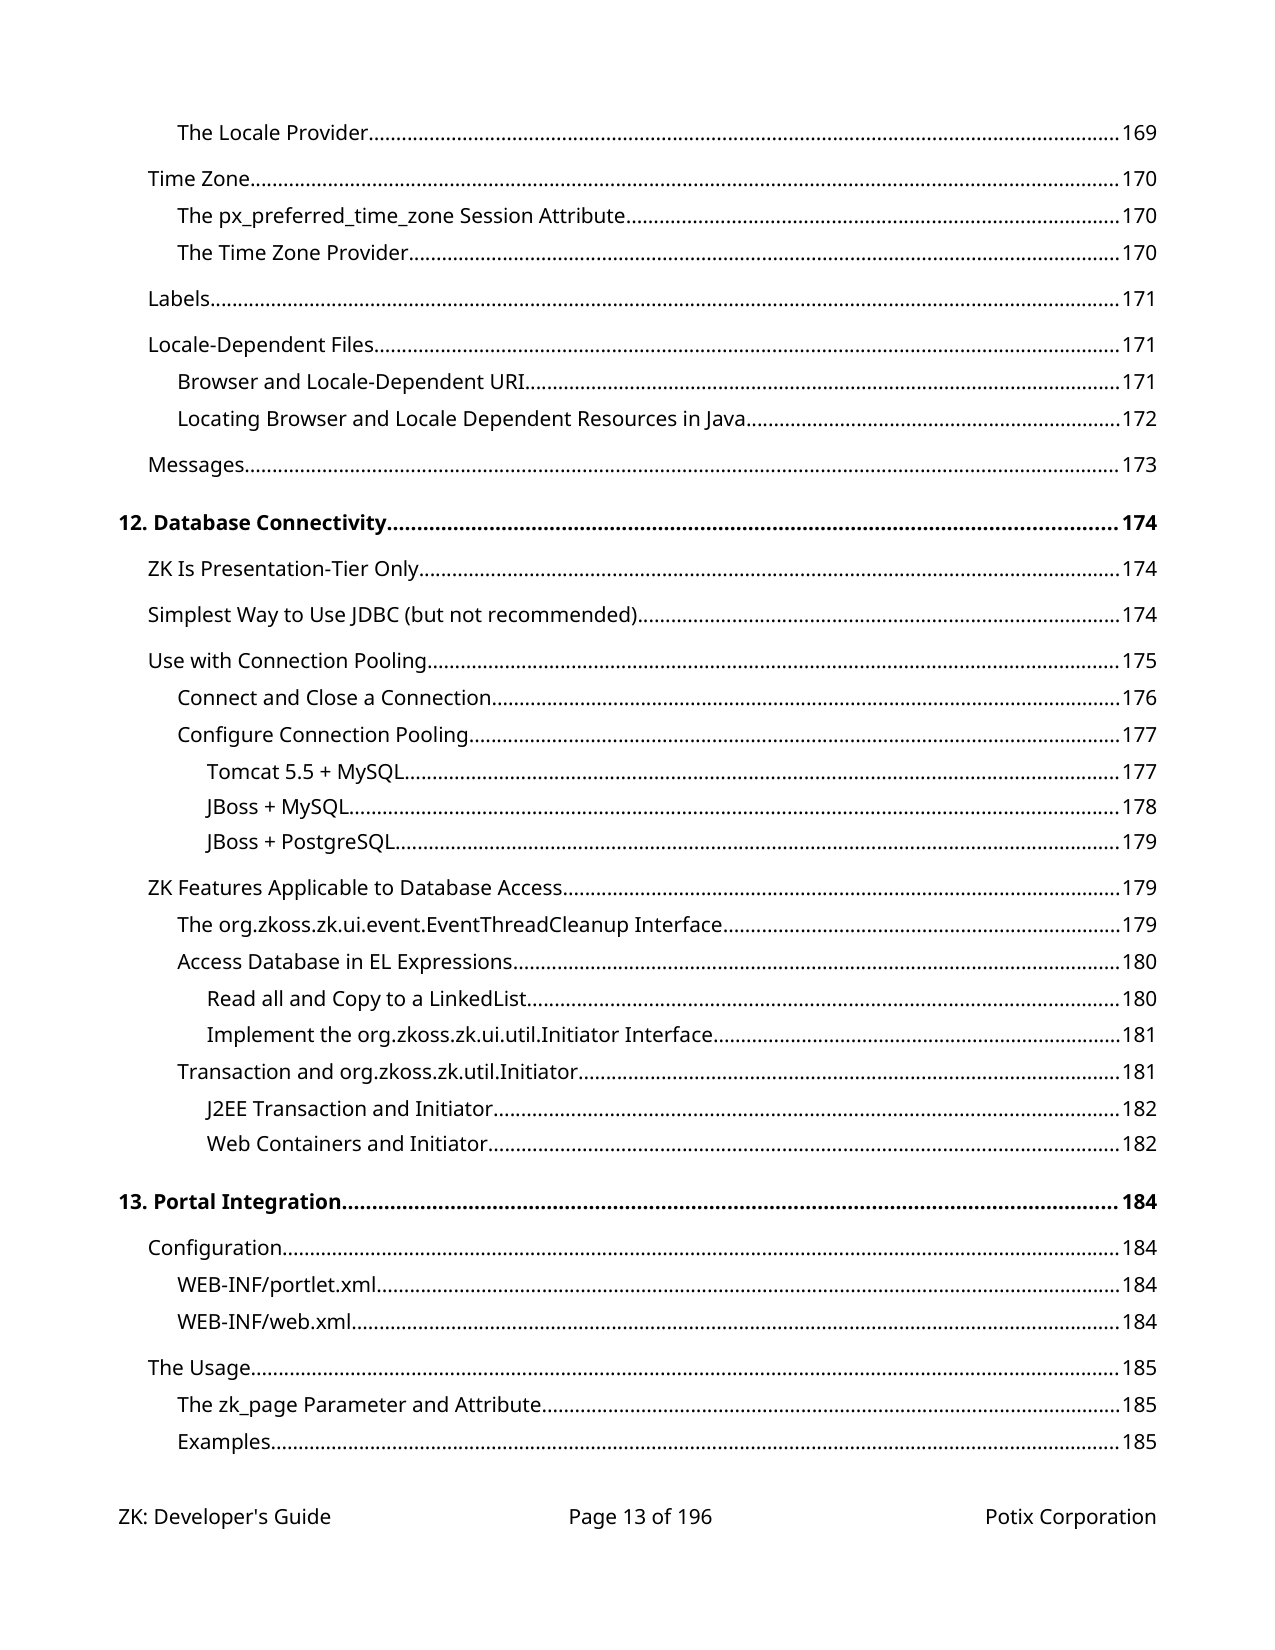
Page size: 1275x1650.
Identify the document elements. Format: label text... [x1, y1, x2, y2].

text Messages 173 [148, 450, 1157, 478]
text JBoss + MySQL 178 [207, 792, 1157, 820]
text Access Database in EL Expressions 180 [177, 947, 1157, 976]
text JBoss + PostgreSQL 179 [207, 827, 1157, 856]
text Time Zone 170 [148, 164, 1157, 192]
text The Locale Provider 169 [177, 118, 1157, 146]
text ZK Features Applicable to Database Access 179 [148, 873, 1157, 902]
text Connect and Close a Connection 176 [177, 683, 1157, 711]
text Tomcat 5.5 + MySQL 177 [207, 757, 1157, 785]
text Implement the org.zkoss.zk.ui.util.Initiator Interface 181 [207, 1020, 1157, 1048]
text Browser and Locale-Dependent URI 171 [177, 367, 1157, 395]
text Web Containers and Initiator 182 [207, 1129, 1157, 1157]
text Examples 185 [177, 1427, 1157, 1455]
text 12. Database Connectivity 174 [118, 508, 1157, 536]
text Configuration 184 [148, 1233, 1157, 1261]
text The px_preferred_time_zone Session Attribute 170 [177, 201, 1157, 229]
text Locale-Dependent Files 171 [148, 330, 1157, 358]
text The org.zkoss.zk.ui.event.EventThreadCleanup Interface 179 [177, 910, 1157, 939]
text Use with Connection Pooling 175 [148, 646, 1157, 674]
text WEB-INF/web.xml 184 [177, 1307, 1157, 1335]
text ZK Is Presentation-Tier Only 174 [148, 554, 1157, 582]
text The Time Zone Provider 170 [177, 238, 1157, 266]
text Simplest Way to Use JDBC (but not recommended) 174 [148, 600, 1157, 628]
text 13. Portal Integration 184 [118, 1187, 1157, 1215]
text Read all and Copy to a LinkedList 180 [207, 984, 1157, 1013]
text Configure Connection Pooling 177 [177, 720, 1157, 748]
text The zk_page Parameter and Attribute 185 [177, 1390, 1157, 1418]
text The Usage 185 [148, 1353, 1157, 1381]
text Labels 171 [148, 284, 1157, 312]
text Transaction and org.zkoss.zk.util.Initiator 181 [177, 1057, 1157, 1085]
text Locating Browser and Locale Dependent Resources in Java 172 [177, 404, 1157, 432]
text J2EE Transaction and Initiator 182 [207, 1094, 1157, 1122]
text WEB-INF/portlet.xml 184 [177, 1270, 1157, 1298]
